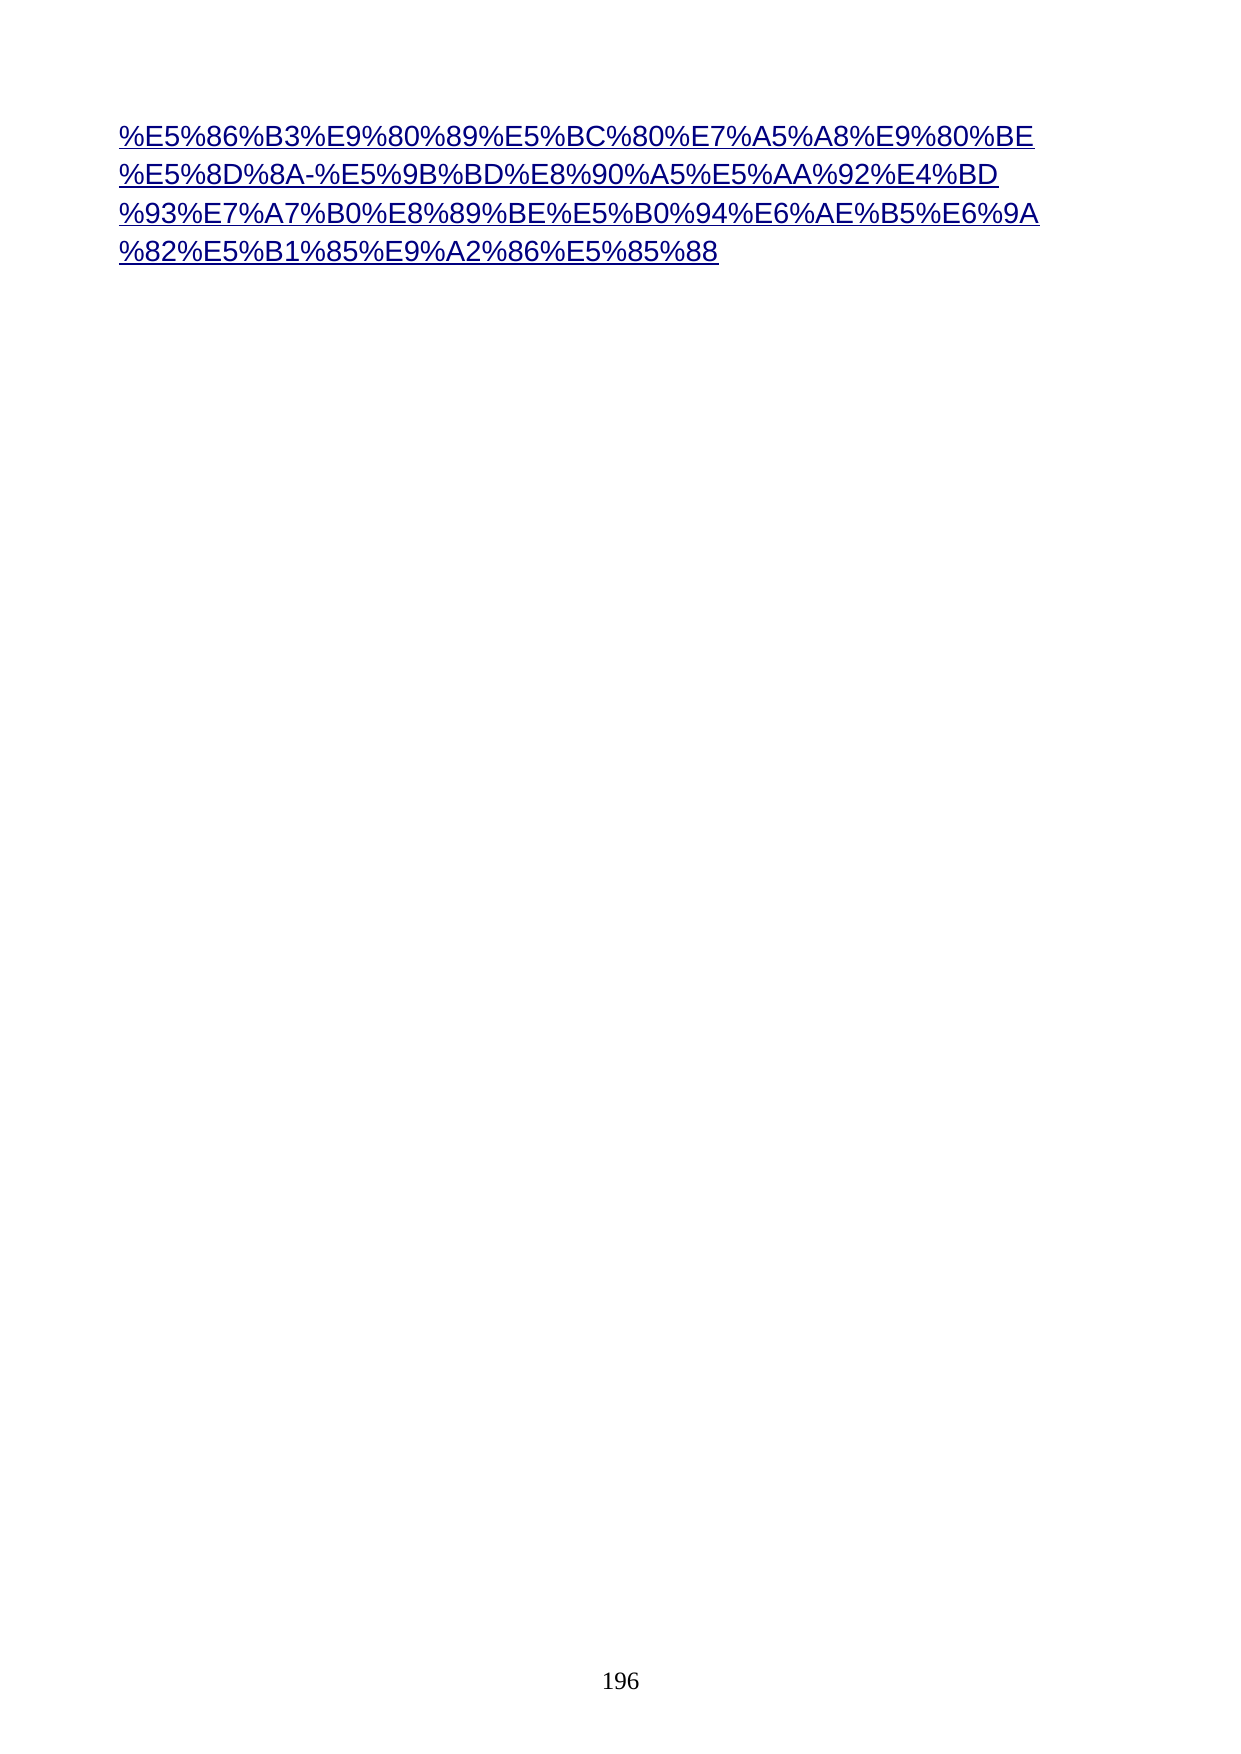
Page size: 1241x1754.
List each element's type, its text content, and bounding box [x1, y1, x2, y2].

text %E5%86%B3%E9%80%89%E5%BC%80%E7%A5%A8%E9%80%BE%E5%8D%8A-%E5%9B%BD%E8%90%A5%E5%AA%92%E4%BD%93%E7%A7%B0%E8%89%BE%E5%B0%94%E6%AE%B5%E6%9A%82%E5%B1%85%E9%A2%86%E5%85%88 [118, 118, 1122, 268]
